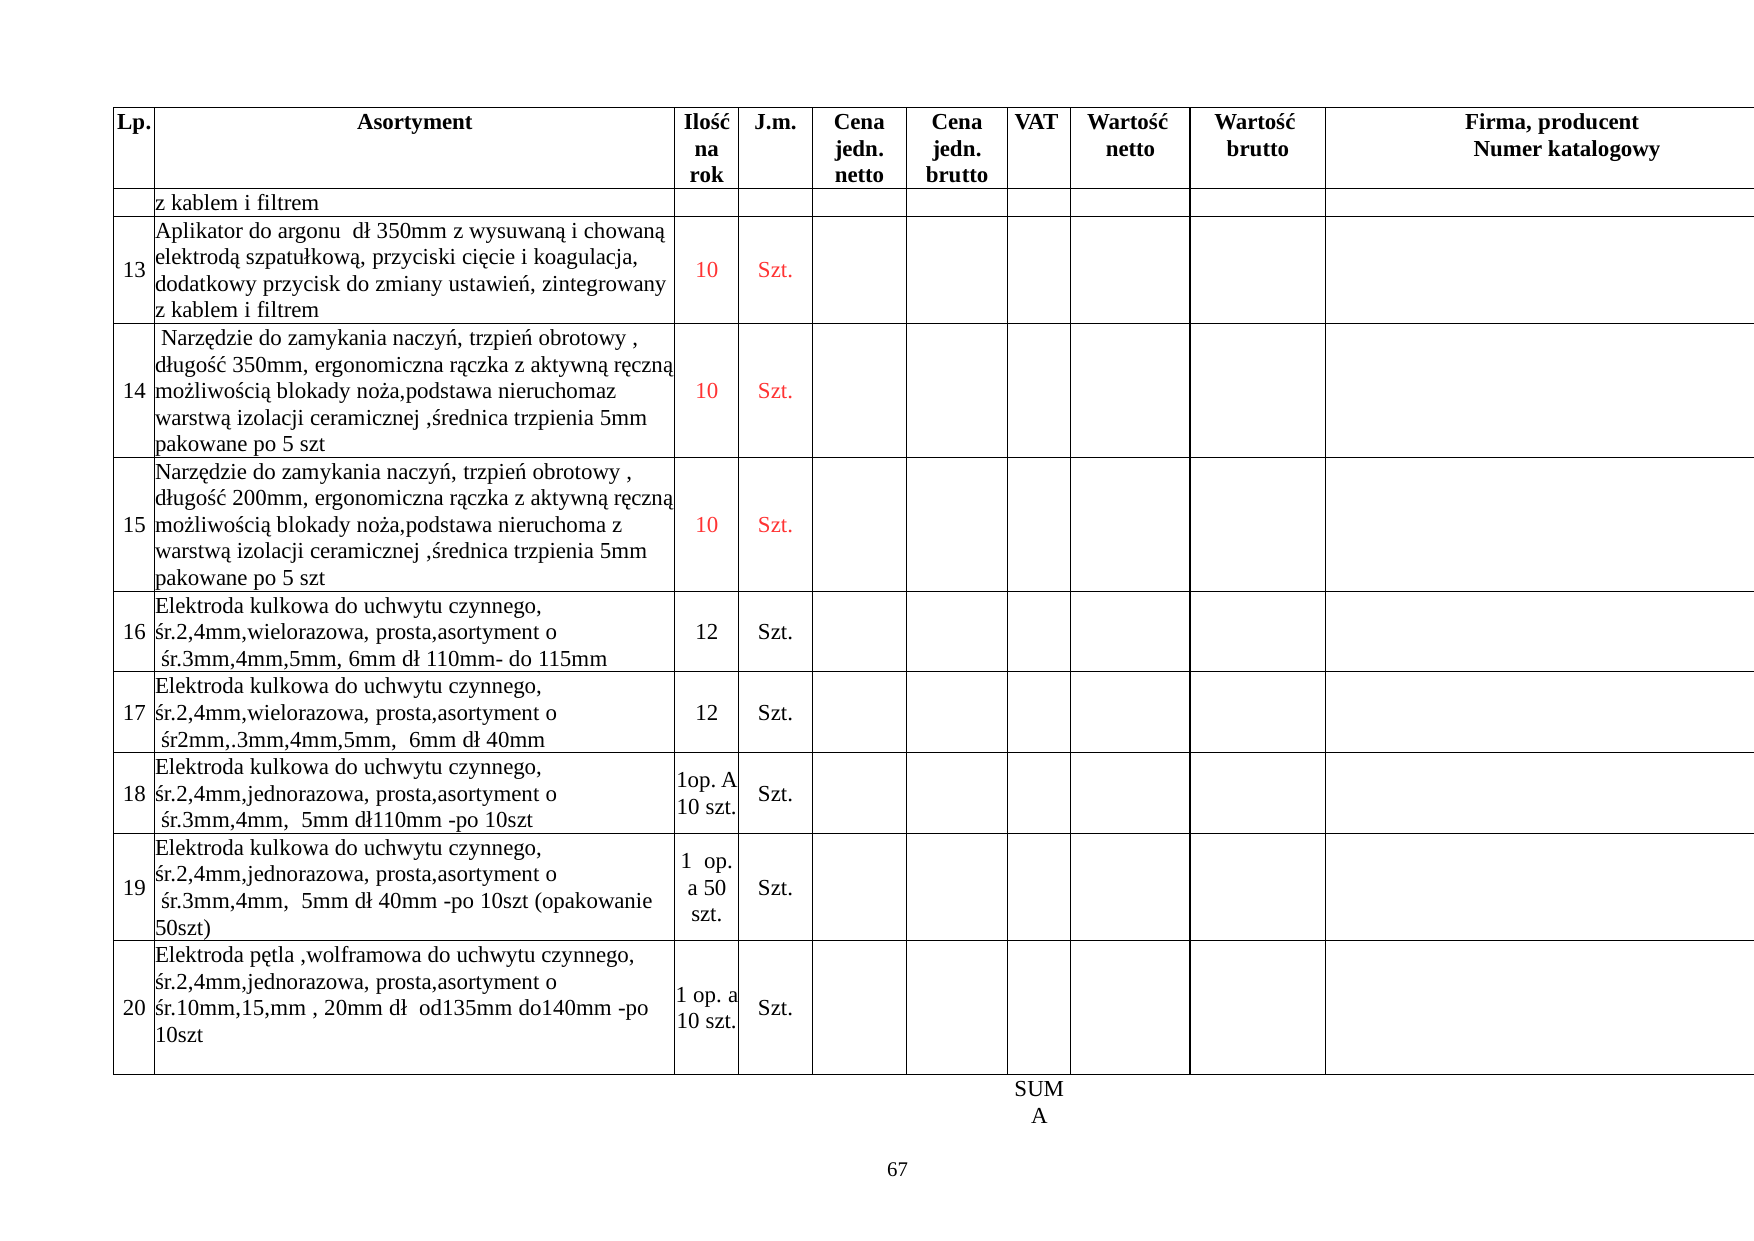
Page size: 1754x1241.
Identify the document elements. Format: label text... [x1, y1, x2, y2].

table_cell [1008, 672, 1070, 752]
table_cell Narzędzie do zamykania naczyń, trzpień obrotowy , długość 350mm, ergonomiczna rączka z aktywną ręczną możliwością blokady noża,podstawa nieruchomaz warstwą izolacji ceramicznej ,średnica trzpienia 5mm pakowane po 5 szt [155, 324, 674, 457]
table_cell [155, 1075, 674, 1128]
table_cell [813, 941, 906, 1074]
table_cell SUMA [1008, 1075, 1071, 1128]
table_cell [1610, 1075, 1614, 1128]
table_cell 10 [675, 324, 738, 457]
table_cell 14 [114, 324, 154, 457]
table_cell [1191, 941, 1325, 1074]
table_cell [1071, 324, 1189, 457]
table_cell [1614, 1075, 1618, 1128]
table_cell [1008, 217, 1070, 323]
table_cell [1598, 1075, 1602, 1128]
table_cell [1639, 1075, 1643, 1128]
table_cell [1190, 1075, 1325, 1128]
table_cell [1191, 592, 1325, 671]
table_cell [1191, 753, 1325, 833]
table_cell [813, 458, 906, 591]
table_cell [114, 189, 154, 216]
table_cell 10 [675, 458, 738, 591]
table_cell 15 [114, 458, 154, 591]
table_header J.m. [739, 108, 812, 188]
table_cell 1 op. a 50 szt. [675, 834, 738, 940]
table_cell [812, 1075, 906, 1128]
table_cell [1008, 941, 1070, 1074]
table_cell [813, 672, 906, 752]
table_cell [907, 324, 1007, 457]
table_cell [1326, 592, 1754, 671]
table_cell [1668, 1075, 1672, 1128]
table_cell Szt. [739, 217, 812, 323]
table_cell [813, 189, 906, 216]
table_cell 1 op. a 10 szt. [675, 941, 738, 1074]
table_cell [1191, 189, 1325, 216]
table_cell 16 [114, 592, 154, 671]
table_cell [1071, 458, 1189, 591]
table_cell [1071, 834, 1189, 940]
table_cell [1071, 189, 1189, 216]
table_cell [813, 324, 906, 457]
table_header Wartość brutto [1191, 108, 1325, 188]
table_cell [1008, 189, 1070, 216]
table_cell 10 [675, 217, 738, 323]
table_cell [1191, 458, 1325, 591]
table_header Wartość netto [1071, 108, 1189, 188]
table_cell 1op. A 10 szt. [675, 753, 738, 833]
table_cell Szt. [739, 753, 812, 833]
table_cell [1326, 189, 1754, 216]
table_cell [1008, 458, 1070, 591]
table_cell [1677, 1075, 1681, 1128]
table_cell 12 [675, 592, 738, 671]
table_cell [813, 834, 906, 940]
table_cell [1606, 1075, 1610, 1128]
table_cell 19 [114, 834, 154, 940]
table_header Cena jedn. brutto [907, 108, 1007, 188]
table_cell [1326, 941, 1754, 1074]
table_cell [1627, 1075, 1631, 1128]
table_cell [1071, 592, 1189, 671]
table_cell [1593, 1075, 1597, 1128]
table_cell [1635, 1075, 1639, 1128]
table_cell [1191, 324, 1325, 457]
table_cell [813, 592, 906, 671]
table_cell [1602, 1075, 1606, 1128]
table_cell [1623, 1075, 1627, 1128]
table_cell [1648, 1075, 1652, 1128]
table_cell 17 [114, 672, 154, 752]
table_cell [1191, 672, 1325, 752]
table_cell [1589, 1075, 1593, 1128]
table_cell [907, 753, 1007, 833]
table_cell [907, 834, 1007, 940]
table_cell Szt. [739, 672, 812, 752]
table_cell [1664, 1075, 1668, 1128]
table_header Lp. [114, 108, 154, 188]
table_cell Elektroda kulkowa do uchwytu czynnego, śr.2,4mm,jednorazowa, prosta,asortyment o śr.3mm,4mm, 5mm dł 40mm -po 10szt (opakowanie 50szt) [155, 834, 674, 940]
table_cell [739, 1075, 812, 1128]
table_cell [1326, 458, 1754, 591]
table_cell [1326, 753, 1754, 833]
table_cell [739, 189, 812, 216]
table_cell [675, 1075, 739, 1128]
table_header Firma, producent Numer katalogowy [1326, 108, 1754, 188]
table_cell Szt. [739, 592, 812, 671]
table_cell [1191, 834, 1325, 940]
table_cell [1631, 1075, 1635, 1128]
table_cell z kablem i filtrem [155, 189, 674, 216]
table_header Asortyment [155, 108, 674, 188]
table_cell [907, 189, 1007, 216]
table_cell [114, 1075, 155, 1128]
table_cell Aplikator do argonu dł 350mm z wysuwaną i chowaną elektrodą szpatułkową, przyciski cięcie i koagulacja, dodatkowy przycisk do zmiany ustawień, zintegrowany z kablem i filtrem [155, 217, 674, 323]
table_cell Elektroda pętla ,wolframowa do uchwytu czynnego, śr.2,4mm,jednorazowa, prosta,asortyment o śr.10mm,15,mm , 20mm dł od135mm do140mm -po 10szt [155, 941, 674, 1074]
table_cell [1008, 592, 1070, 671]
table_cell 12 [675, 672, 738, 752]
table_cell [1683, 1075, 1754, 1128]
table_cell [907, 941, 1007, 1074]
table_cell Narzędzie do zamykania naczyń, trzpień obrotowy , długość 200mm, ergonomiczna rączka z aktywną ręczną możliwością blokady noża,podstawa nieruchoma z warstwą izolacji ceramicznej ,średnica trzpienia 5mm pakowane po 5 szt [155, 458, 674, 591]
table_cell [1008, 834, 1070, 940]
table_cell [1071, 941, 1189, 1074]
table_cell [1326, 217, 1754, 323]
table_cell [1008, 324, 1070, 457]
table_cell [1660, 1075, 1664, 1128]
table_cell [813, 217, 906, 323]
table_header Ilość na rok [675, 108, 738, 188]
table_cell [1326, 834, 1754, 940]
table_cell [1325, 1075, 1589, 1128]
table_cell Elektroda kulkowa do uchwytu czynnego, śr.2,4mm,wielorazowa, prosta,asortyment o śr.3mm,4mm,5mm, 6mm dł 110mm- do 115mm [155, 592, 674, 671]
table_cell [1071, 217, 1189, 323]
table_cell [907, 672, 1007, 752]
table_cell [813, 753, 906, 833]
table_cell [1652, 1075, 1656, 1128]
table_cell Szt. [739, 324, 812, 457]
table_cell [1618, 1075, 1622, 1128]
table_cell Szt. [739, 458, 812, 591]
table_cell [907, 592, 1007, 671]
table_cell Szt. [739, 941, 812, 1074]
table_cell 13 [114, 217, 154, 323]
table_cell [906, 1075, 1007, 1128]
table_cell [907, 217, 1007, 323]
table_cell 20 [114, 941, 154, 1074]
table_header VAT [1008, 108, 1070, 188]
table_cell [1656, 1075, 1660, 1128]
table_header Cena jedn. netto [813, 108, 906, 188]
table_cell [1071, 1075, 1190, 1128]
table_cell [1071, 753, 1189, 833]
table_cell [1071, 672, 1189, 752]
table_cell [1008, 753, 1070, 833]
table_cell [675, 189, 738, 216]
table_cell [1326, 324, 1754, 457]
table_cell Szt. [739, 834, 812, 940]
table_cell Elektroda kulkowa do uchwytu czynnego, śr.2,4mm,jednorazowa, prosta,asortyment o śr.3mm,4mm, 5mm dł110mm -po 10szt [155, 753, 674, 833]
table_cell [1643, 1075, 1647, 1128]
table_cell [1326, 672, 1754, 752]
table_cell 18 [114, 753, 154, 833]
table_cell [907, 458, 1007, 591]
table_cell [1673, 1075, 1677, 1128]
table_cell [1191, 217, 1325, 323]
table_cell Elektroda kulkowa do uchwytu czynnego, śr.2,4mm,wielorazowa, prosta,asortyment o śr2mm,.3mm,4mm,5mm, 6mm dł 40mm [155, 672, 674, 752]
